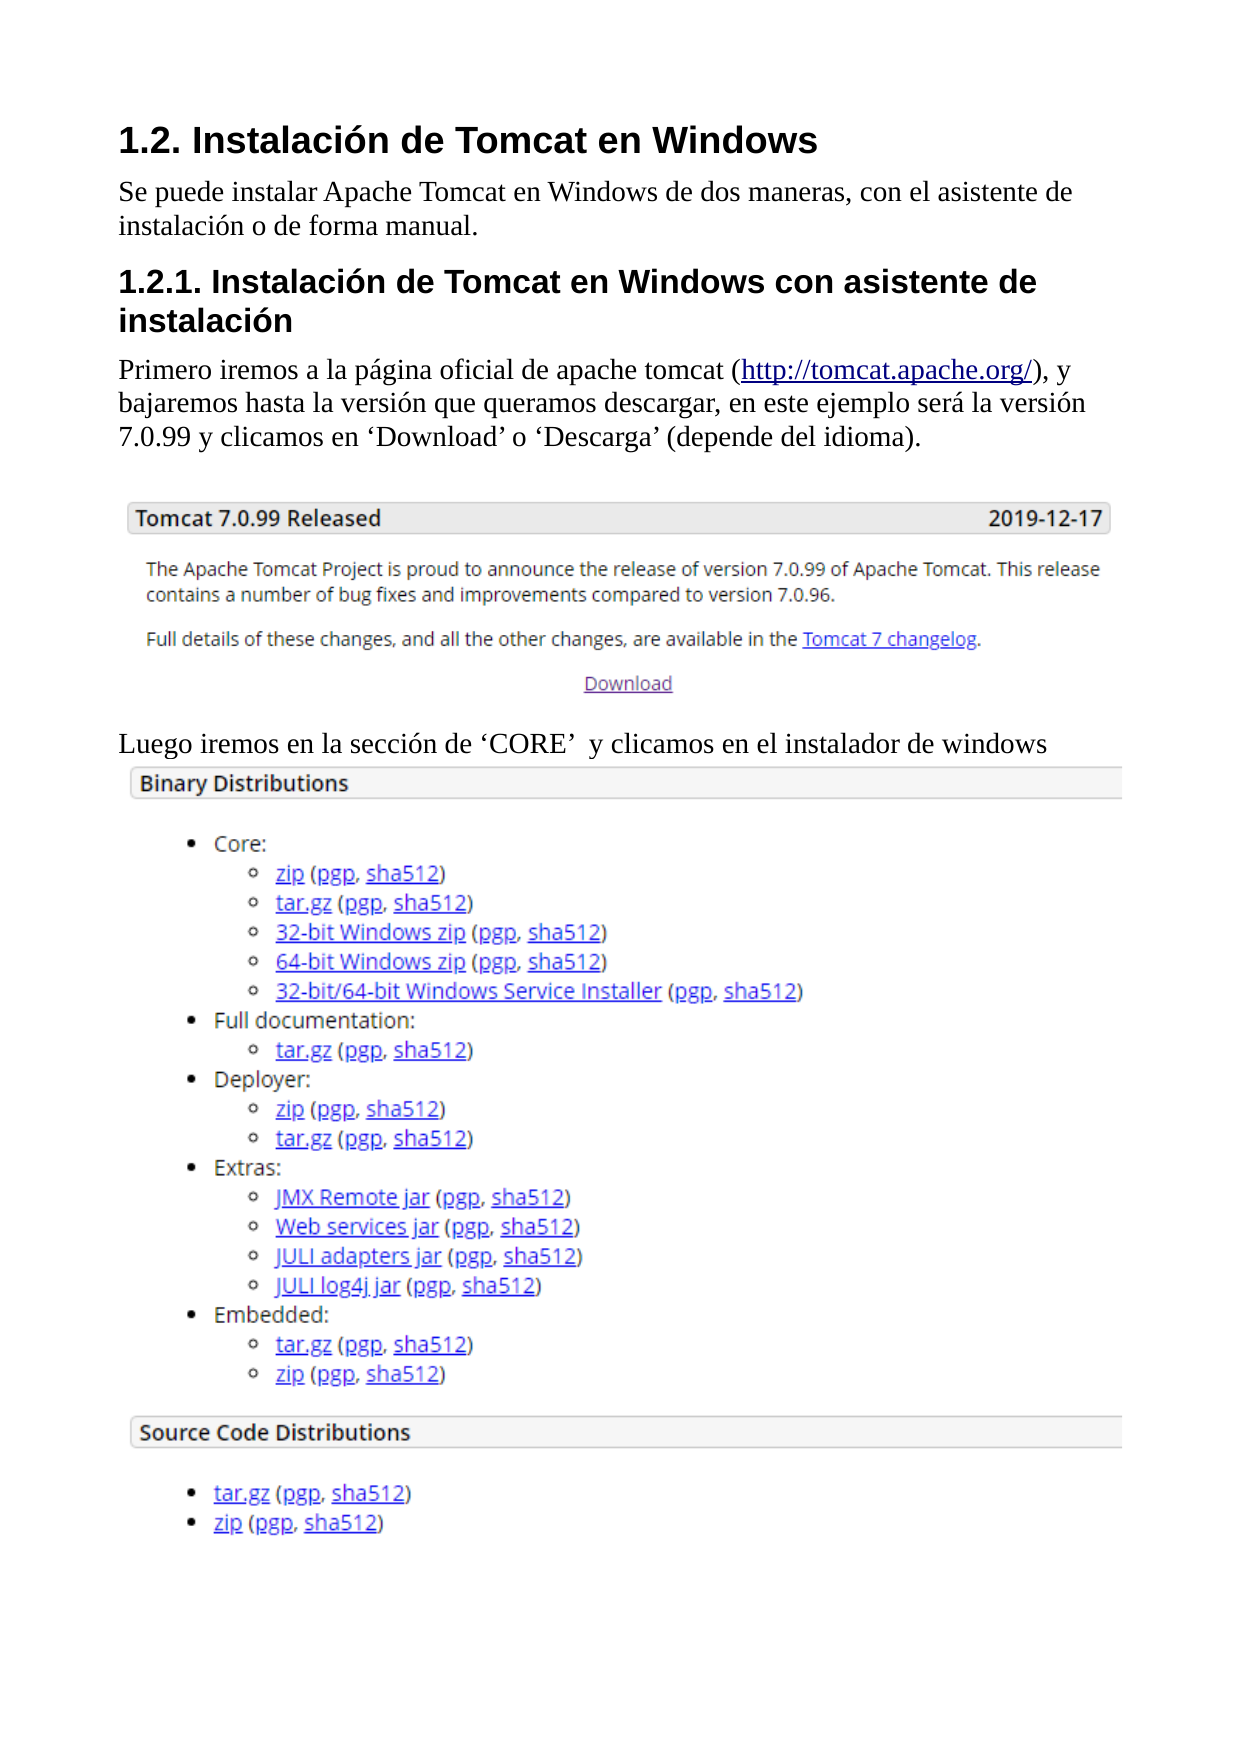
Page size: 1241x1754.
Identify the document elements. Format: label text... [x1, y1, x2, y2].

text Luego iremos en la sección de ‘CORE’ y clicamos en el instalador de windows [118, 726, 1122, 759]
subtitle 1.2.1. Instalación de Tomcat en Windows con asistente de instalación [118, 262, 1122, 339]
text bajaremos hasta la versión que queramos descargar, en este ejemplo será la versión 7.0.99 y clicamos en ‘Download’ o ‘Descarga’ (depende del idioma). [118, 386, 1122, 453]
text Primero iremos a la página oficial de apache tomcat (http://tomcat.apache.org/), y [118, 352, 1122, 386]
subtitle 1.2. Instalación de Tomcat en Windows [118, 118, 1122, 162]
picture [118, 486, 1123, 708]
picture [118, 759, 1123, 1605]
text Se puede instalar Apache Tomcat en Windows de dos maneras, con el asistente de instalación o de forma manual. [118, 174, 1122, 241]
